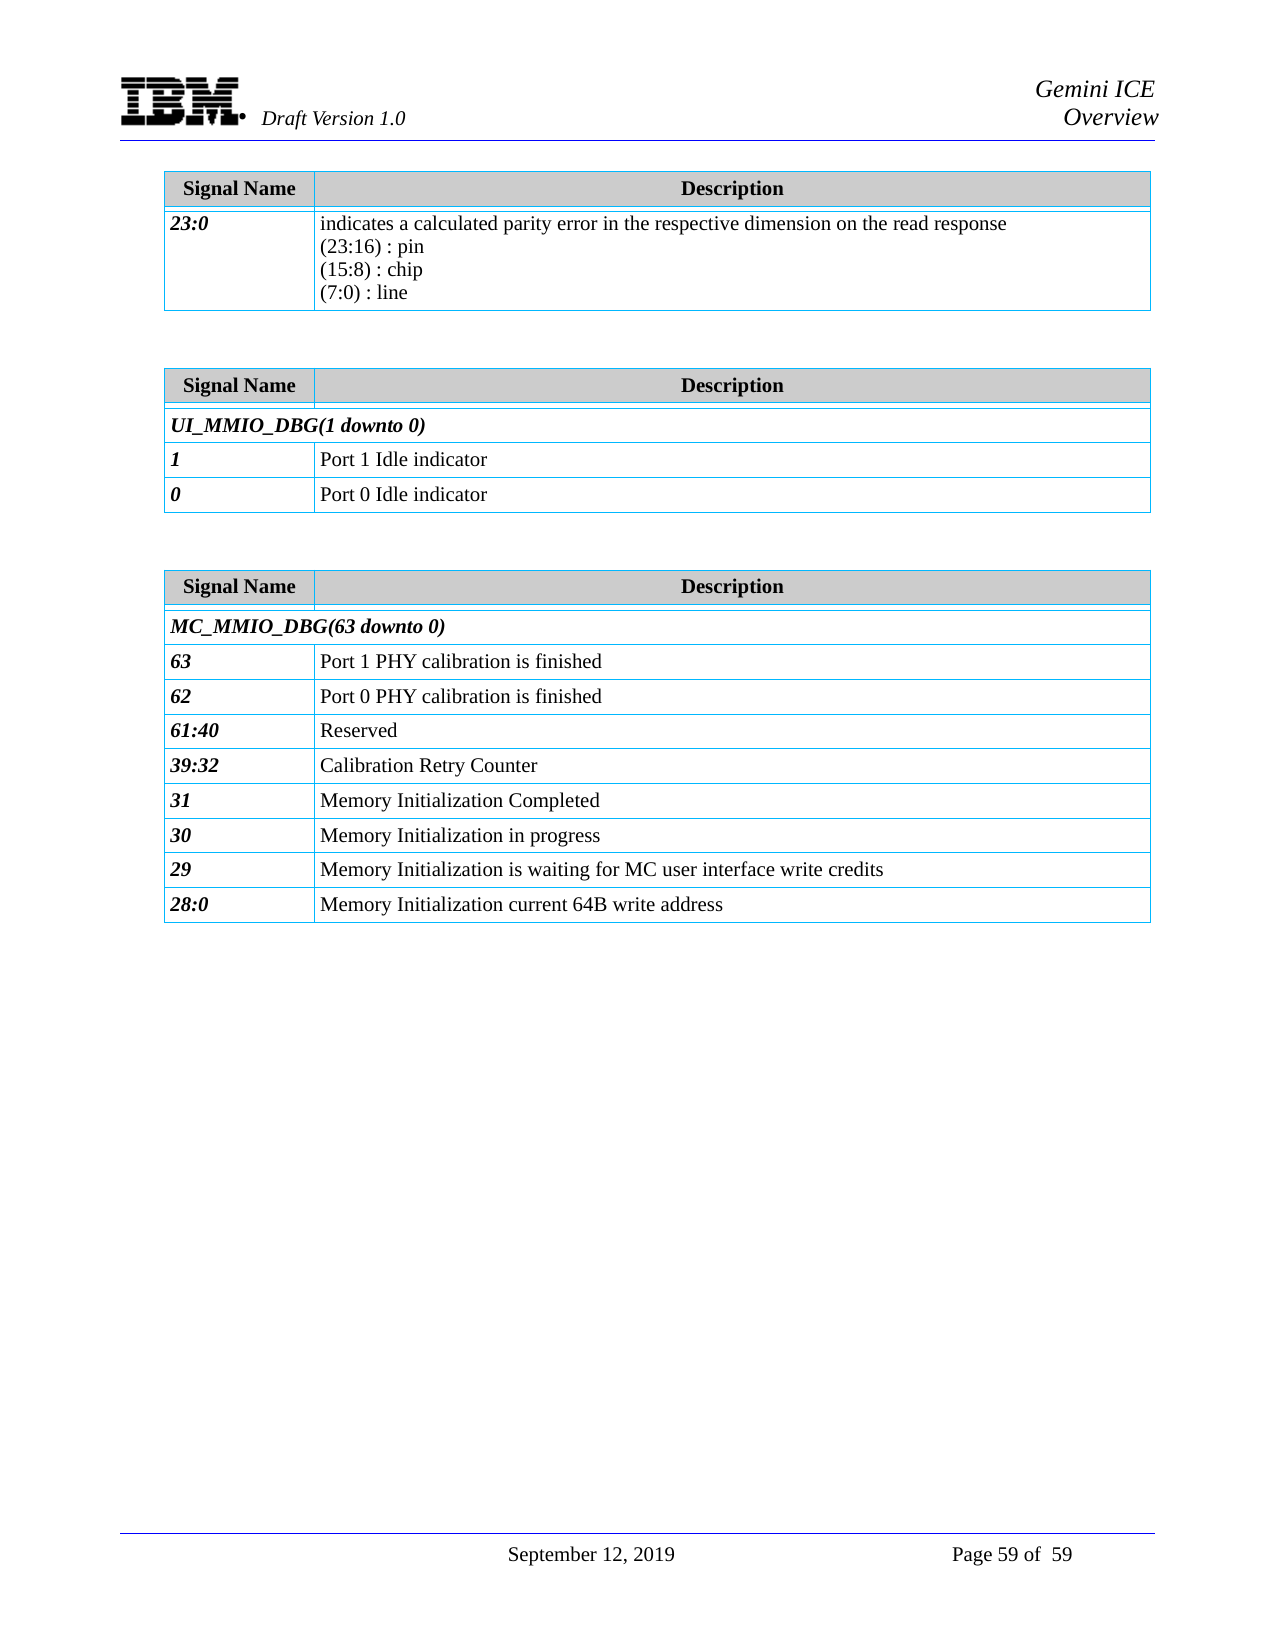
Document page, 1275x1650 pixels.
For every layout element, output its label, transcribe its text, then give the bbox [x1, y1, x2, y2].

table_cell 63 [165, 645, 314, 679]
table_cell Reserved [315, 715, 1150, 748]
table_cell 30 [165, 819, 314, 852]
table_header Signal Name [165, 369, 314, 402]
table_cell Memory Initialization in progress [315, 819, 1150, 852]
table_cell indicates a calculated parity error in the respective dimension on the read response (23:16) : pin (15:8) : chip (7:0) : line [315, 212, 1150, 310]
table_cell Memory Initialization is waiting for MC user interface write credits [315, 853, 1150, 887]
table_cell 62 [165, 680, 314, 713]
table_cell 28:0 [165, 888, 314, 922]
table_cell [165, 207, 314, 211]
table_cell Memory Initialization Completed [315, 784, 1150, 818]
table_cell [315, 207, 1150, 211]
table_header Signal Name [165, 172, 314, 206]
table_cell 0 [165, 478, 314, 512]
table_cell 39:32 [165, 749, 314, 783]
picture [120, 76, 240, 127]
table_header Description [315, 369, 1150, 402]
table_cell [315, 605, 1150, 610]
table_header Description [315, 172, 1150, 206]
table_cell UI_MMIO_DBG(1 downto 0) [165, 409, 1150, 442]
table_cell [315, 403, 1150, 408]
table_cell Port 0 PHY calibration is finished [315, 680, 1150, 713]
table_cell [165, 605, 314, 610]
table_cell Port 1 Idle indicator [315, 443, 1150, 477]
table_cell Calibration Retry Counter [315, 749, 1150, 783]
table_cell [165, 403, 314, 408]
table_cell 61:40 [165, 715, 314, 748]
table_header Description [315, 571, 1150, 604]
table_cell Memory Initialization current 64B write address [315, 888, 1150, 922]
table_cell Port 1 PHY calibration is finished [315, 645, 1150, 679]
table_header Signal Name [165, 571, 314, 604]
table_cell 23:0 [165, 212, 314, 310]
table_cell 1 [165, 443, 314, 477]
table_cell MC_MMIO_DBG(63 downto 0) [165, 611, 1150, 644]
table_cell 29 [165, 853, 314, 887]
table_cell 31 [165, 784, 314, 818]
table_cell Port 0 Idle indicator [315, 478, 1150, 512]
